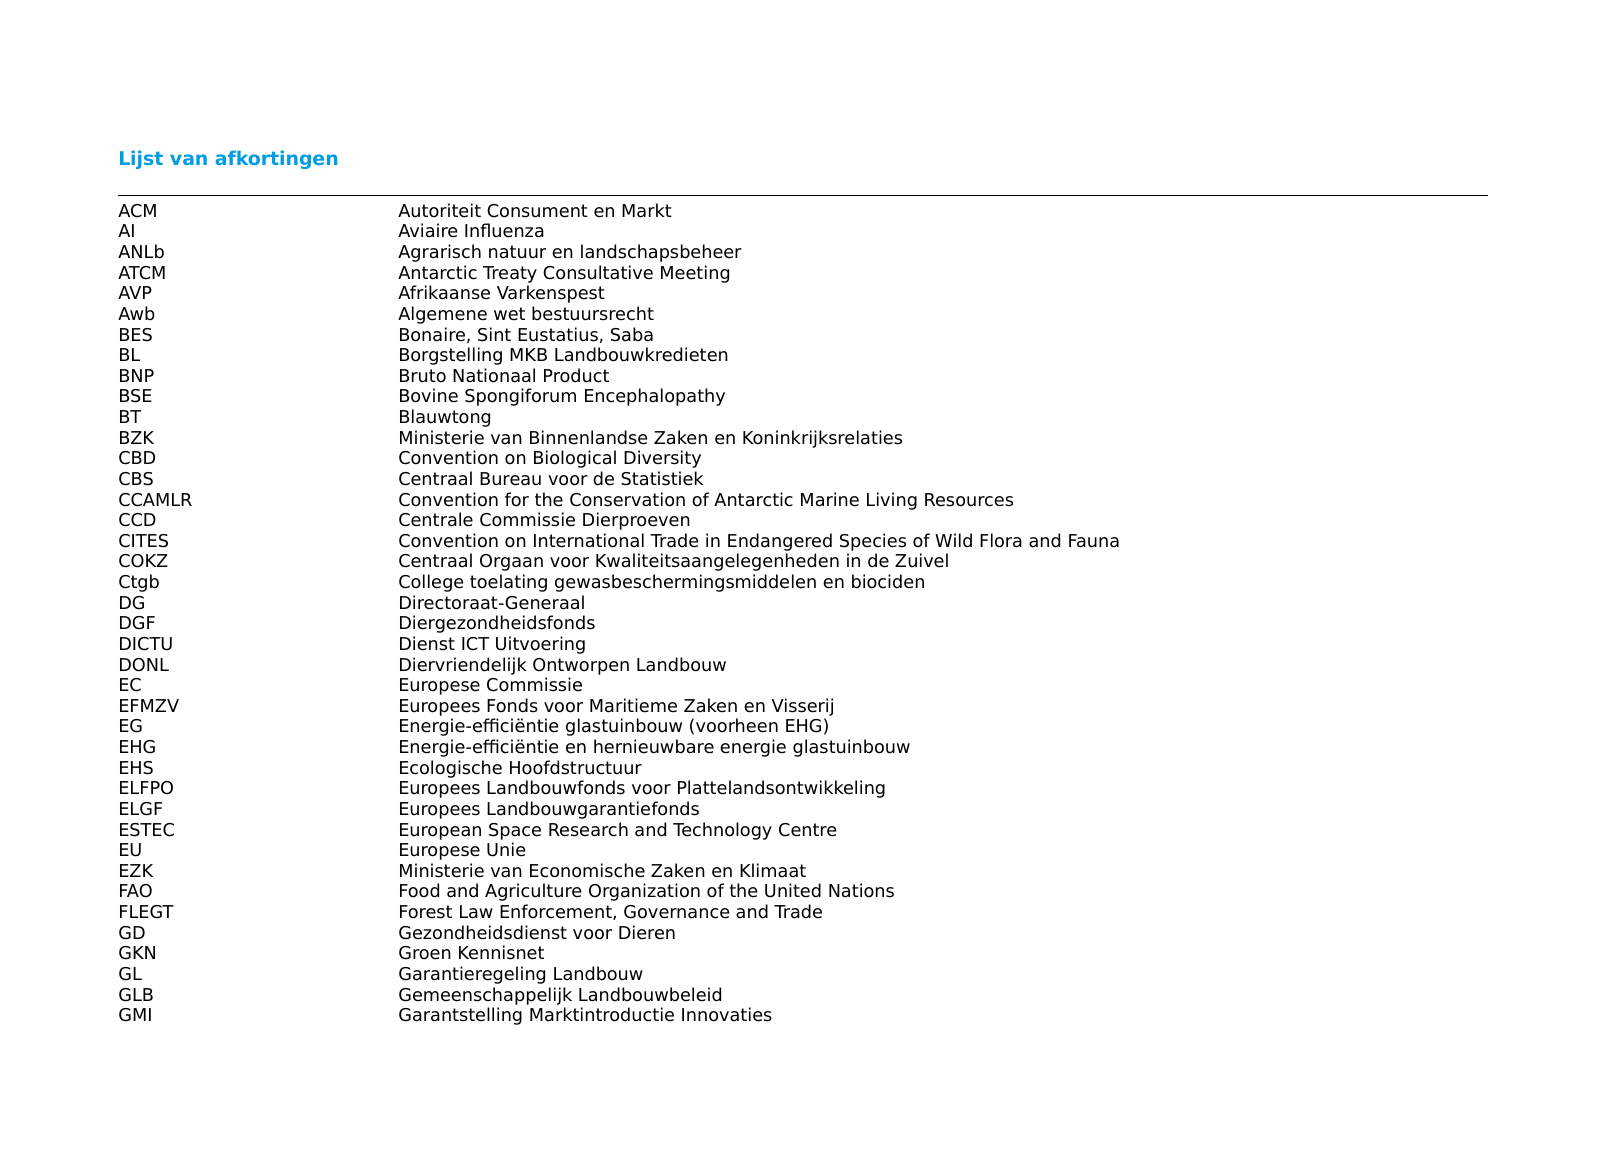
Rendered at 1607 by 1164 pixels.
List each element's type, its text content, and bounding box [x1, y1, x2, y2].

table_cell Afrikaanse Varkenspest [392, 283, 1488, 304]
table_cell ELGF [118, 799, 392, 819]
table_cell Energie-efficiëntie en hernieuwbare energie glastuinbouw [392, 737, 1488, 758]
table_cell Centraal Bureau voor de Statistiek [392, 469, 1488, 489]
table_cell DGF [118, 613, 392, 634]
table_cell GL [118, 964, 392, 984]
table_cell Centrale Commissie Dierproeven [392, 510, 1488, 531]
table_cell Blauwtong [392, 407, 1488, 428]
table_cell FAO [118, 881, 392, 902]
table_cell Algemene wet bestuursrecht [392, 304, 1488, 324]
table_cell BL [118, 345, 392, 366]
table_cell CCD [118, 510, 392, 531]
table_cell DICTU [118, 634, 392, 654]
table_cell EC [118, 675, 392, 696]
table_cell Europese Commissie [392, 675, 1488, 696]
table_cell BSE [118, 386, 392, 407]
table_cell Diervriendelijk Ontworpen Landbouw [392, 655, 1488, 675]
table_cell Borgstelling MKB Landbouwkredieten [392, 345, 1488, 366]
table_cell COKZ [118, 551, 392, 572]
table_cell Centraal Orgaan voor Kwaliteitsaangelegenheden in de Zuivel [392, 551, 1488, 572]
table_cell DG [118, 593, 392, 613]
table_cell BNP [118, 366, 392, 386]
table_cell Convention for the Conservation of Antarctic Marine Living Resources [392, 490, 1488, 510]
table_cell ANLb [118, 242, 392, 263]
table_cell Aviaire Influenza [392, 221, 1488, 242]
table_cell EZK [118, 861, 392, 881]
table_cell Gezondheidsdienst voor Dieren [392, 923, 1488, 943]
table_cell Bovine Spongiforum Encephalopathy [392, 386, 1488, 407]
table_cell CITES [118, 531, 392, 551]
table_cell Gemeenschappelijk Landbouwbeleid [392, 985, 1488, 1005]
table_cell Forest Law Enforcement, Governance and Trade [392, 902, 1488, 923]
table_cell EU [118, 840, 392, 861]
table_cell DONL [118, 655, 392, 675]
table_cell Awb [118, 304, 392, 324]
table_cell BES [118, 325, 392, 345]
table_cell CBS [118, 469, 392, 489]
table_cell European Space Research and Technology Centre [392, 820, 1488, 840]
table_cell Garantstelling Marktintroductie Innovaties [392, 1005, 1488, 1026]
table_cell Agrarisch natuur en landschapsbeheer [392, 242, 1488, 263]
table_cell GKN [118, 943, 392, 964]
table_header ACM [118, 196, 392, 221]
table_cell EFMZV [118, 696, 392, 716]
table_cell Directoraat-Generaal [392, 593, 1488, 613]
table_cell CBD [118, 448, 392, 469]
table_cell ELFPO [118, 778, 392, 799]
table_cell BT [118, 407, 392, 428]
table_cell GLB [118, 985, 392, 1005]
table_cell ESTEC [118, 820, 392, 840]
table_cell Ctgb [118, 572, 392, 593]
table_cell Bruto Nationaal Product [392, 366, 1488, 386]
table_cell College toelating gewasbeschermingsmiddelen en biociden [392, 572, 1488, 593]
table_cell FLEGT [118, 902, 392, 923]
table_cell ATCM [118, 263, 392, 283]
table_cell Diergezondheidsfonds [392, 613, 1488, 634]
table_cell Bonaire, Sint Eustatius, Saba [392, 325, 1488, 345]
table_cell AVP [118, 283, 392, 304]
table_cell Groen Kennisnet [392, 943, 1488, 964]
table_cell GD [118, 923, 392, 943]
table_cell Ministerie van Economische Zaken en Klimaat [392, 861, 1488, 881]
table_cell Ecologische Hoofdstructuur [392, 758, 1488, 778]
table_cell Ministerie van Binnenlandse Zaken en Koninkrijksrelaties [392, 428, 1488, 448]
table_cell Antarctic Treaty Consultative Meeting [392, 263, 1488, 283]
table_cell CCAMLR [118, 490, 392, 510]
table_cell EHG [118, 737, 392, 758]
table_cell Garantieregeling Landbouw [392, 964, 1488, 984]
table_cell Europees Landbouwgarantiefonds [392, 799, 1488, 819]
table_cell Europees Fonds voor Maritieme Zaken en Visserij [392, 696, 1488, 716]
table_cell Energie-efficiëntie glastuinbouw (voorheen EHG) [392, 716, 1488, 737]
table_header Autoriteit Consument en Markt [392, 196, 1488, 221]
subtitle Lijst van afkortingen [118, 148, 1488, 170]
table_cell EG [118, 716, 392, 737]
table_cell Convention on Biological Diversity [392, 448, 1488, 469]
table_cell GMI [118, 1005, 392, 1026]
table_cell Europese Unie [392, 840, 1488, 861]
table_cell EHS [118, 758, 392, 778]
table_cell Food and Agriculture Organization of the United Nations [392, 881, 1488, 902]
table_cell Europees Landbouwfonds voor Plattelandsontwikkeling [392, 778, 1488, 799]
table_cell AI [118, 221, 392, 242]
table_cell Dienst ICT Uitvoering [392, 634, 1488, 654]
table_cell BZK [118, 428, 392, 448]
table_cell Convention on International Trade in Endangered Species of Wild Flora and Fauna [392, 531, 1488, 551]
